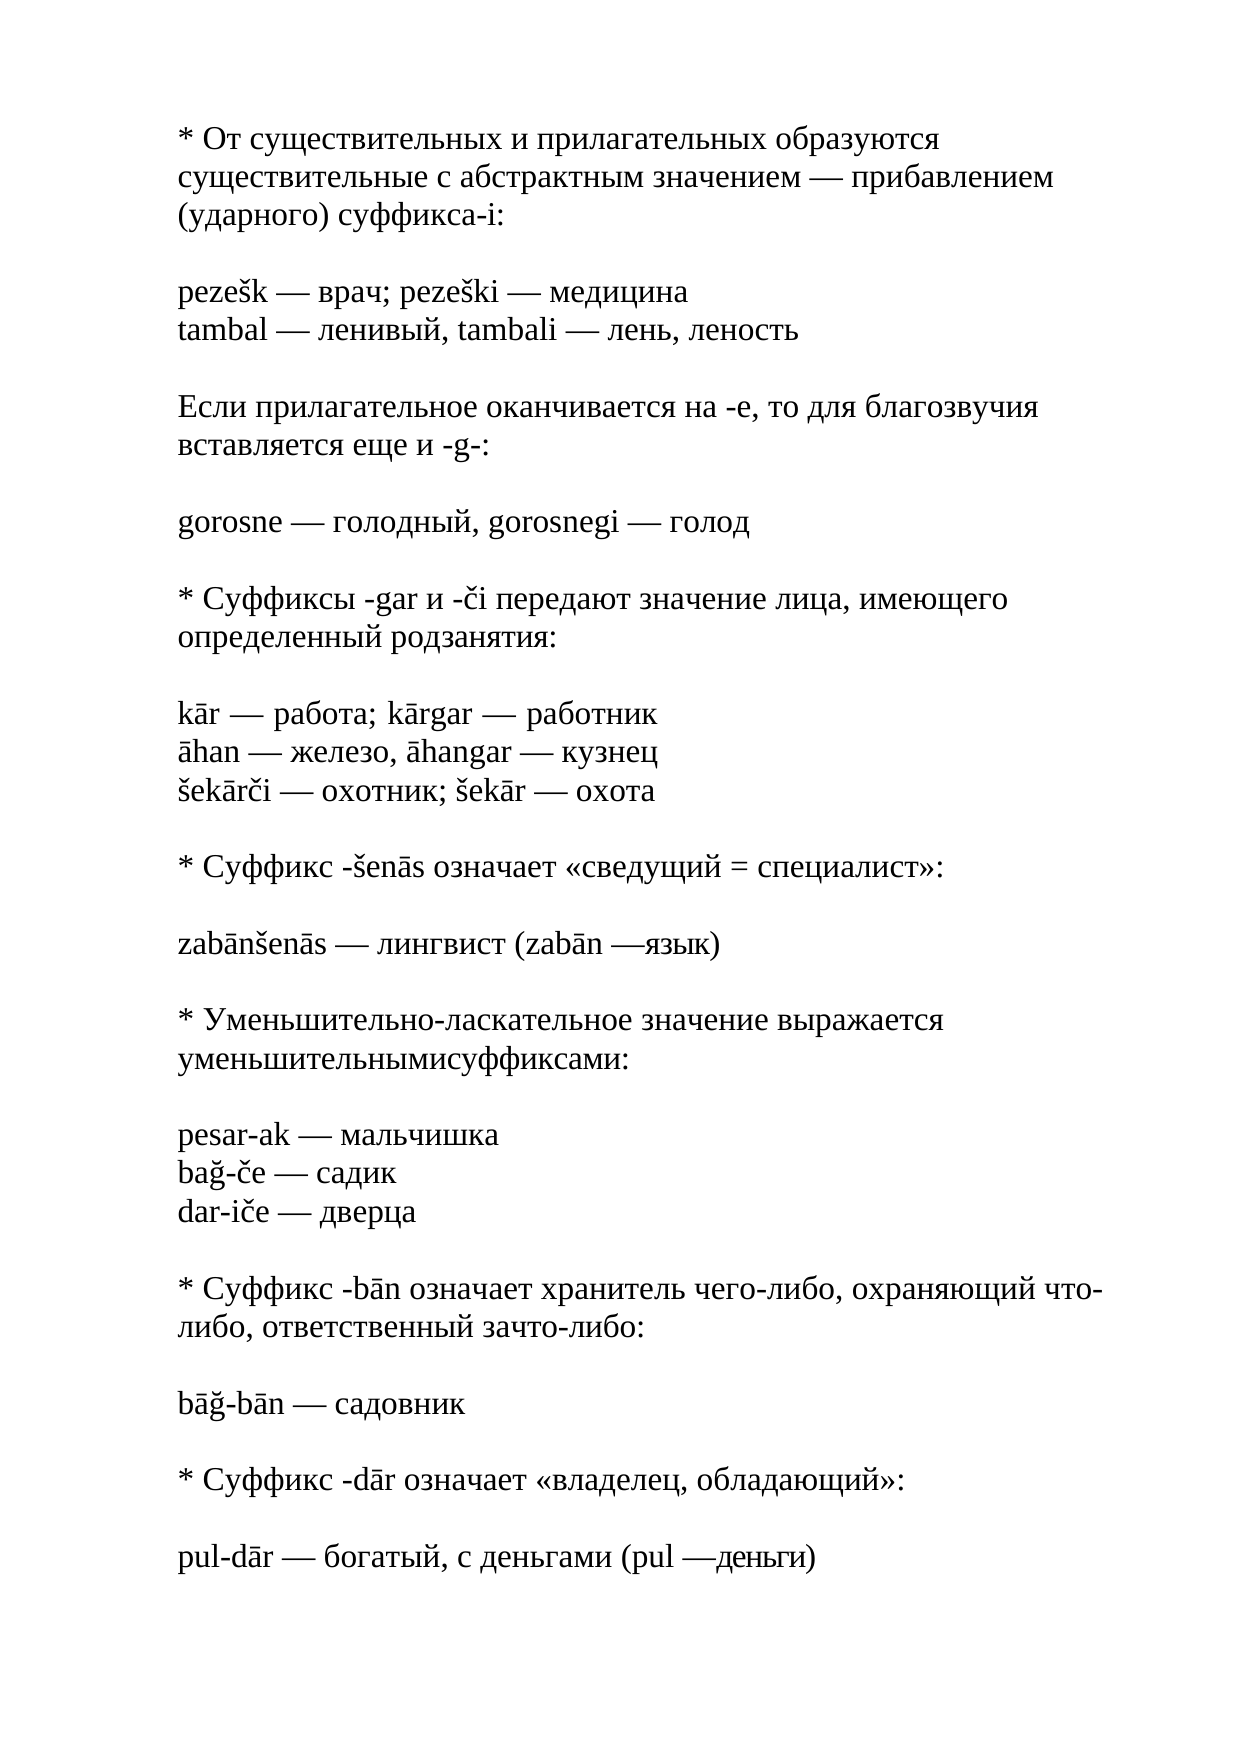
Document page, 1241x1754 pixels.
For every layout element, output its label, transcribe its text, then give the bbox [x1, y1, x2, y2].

text bāğ-bān — садовник [177, 1383, 1201, 1421]
text bağ-če — садик [177, 1153, 1201, 1191]
text kār — работа; kārgar — работник āhan — железо, āhangar — кузнец šekārči — охотник; šekār — охота [177, 693, 658, 808]
list Суффикс -bān означает хранитель чего-либо, охраняющий что- либо, ответственный зачто-либо: [177, 1268, 1104, 1345]
list Cуффиксы -gar и -či передают значение лица, имеющего определенный родзанятия: [177, 578, 1009, 655]
text tambal — ленивый, tambali — лень, леность [177, 310, 1201, 348]
text gorosne — голодный, gorosnegi — голод [177, 501, 1201, 540]
text pezešk — врач; pezeški — медицина [177, 271, 1201, 310]
list Суффикс -dār означает «владелец, обладающий»: pul-dār — богатый, с деньгами (pul —деньги) [177, 1459, 906, 1574]
list Суффикс -šenās означает «сведущий = специалист»: zabānšenās — лингвист (zabān —язык) [177, 846, 946, 961]
text dar-iče — дверца [177, 1191, 1201, 1230]
list От существительных и прилагательных образуются существительные с абстрактным значением — прибавлением (ударного) суффикса-i: [177, 118, 1055, 233]
list Уменьшительно-ласкательное значение выражается уменьшительнымисуффиксами: [177, 1000, 945, 1076]
text pesar-ak — мальчишка [177, 1115, 1201, 1153]
text Если прилагательное оканчивается на -e, то для благозвучия вставляется еще и -g-: [177, 386, 1041, 463]
